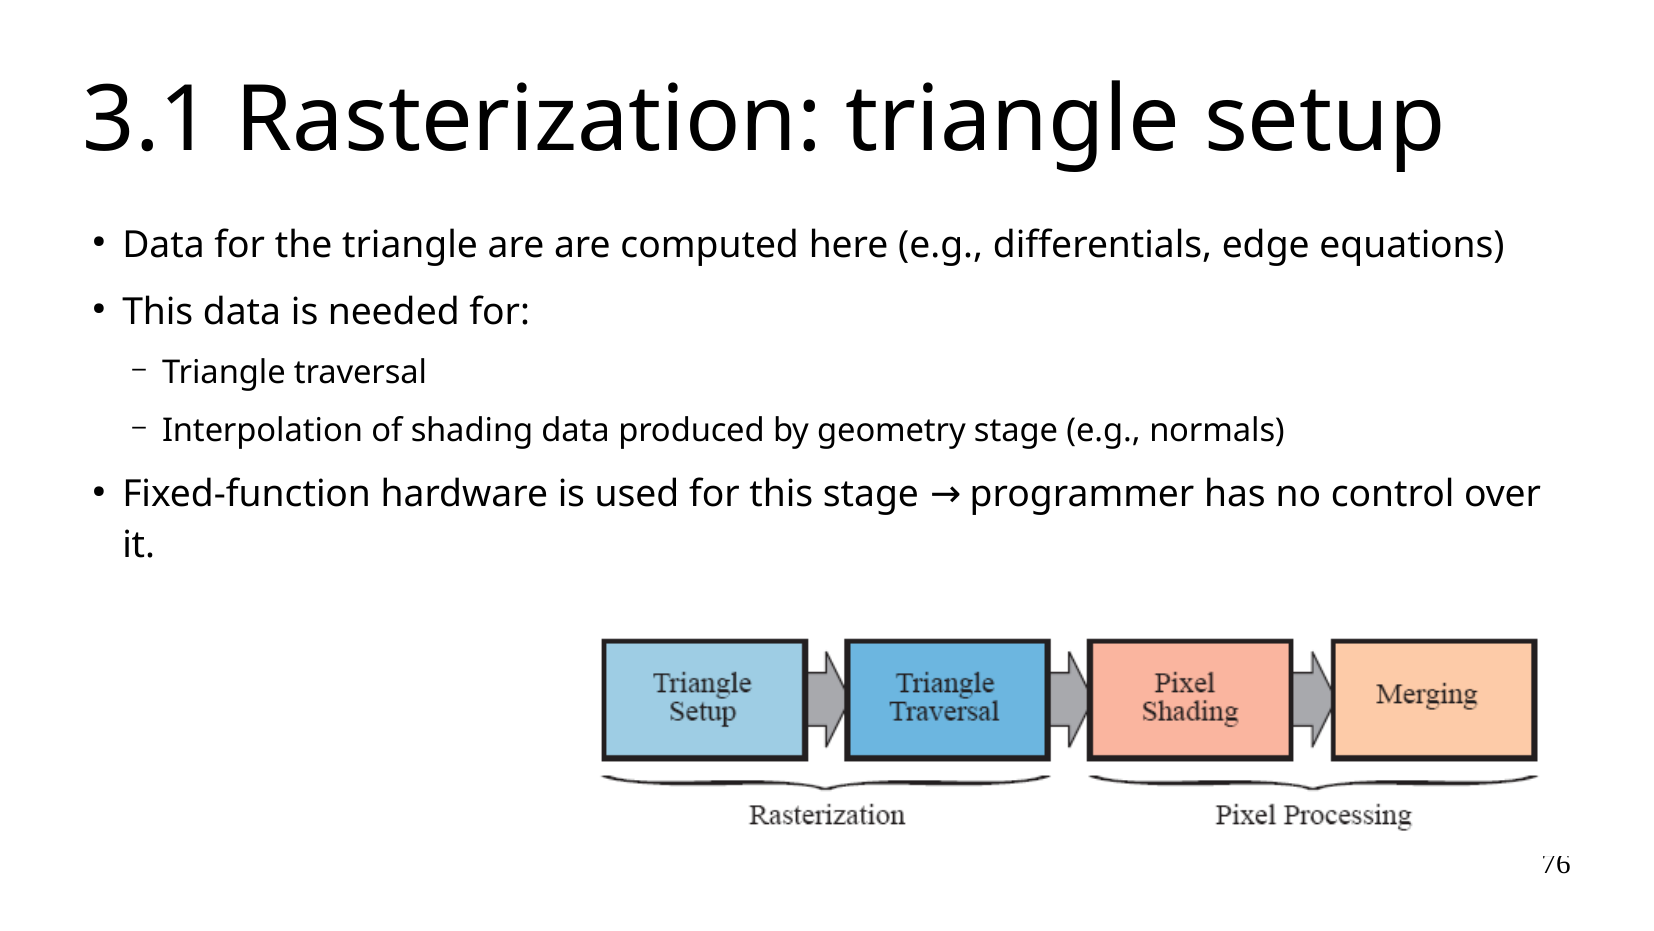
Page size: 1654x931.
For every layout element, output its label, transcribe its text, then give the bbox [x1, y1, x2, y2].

list Data for the triangle are are computed here (e.g., differentials, edge equations) This data is needed for: Triangle traversal Interpolation of shading data produced by geometry stage (e.g., normals) Fixed-function hardware is used for this stage → programmer has no control over it. [82, 217, 1571, 571]
title 3.1 Rasterization: triangle setup [82, 37, 1571, 193]
picture [555, 614, 1591, 856]
